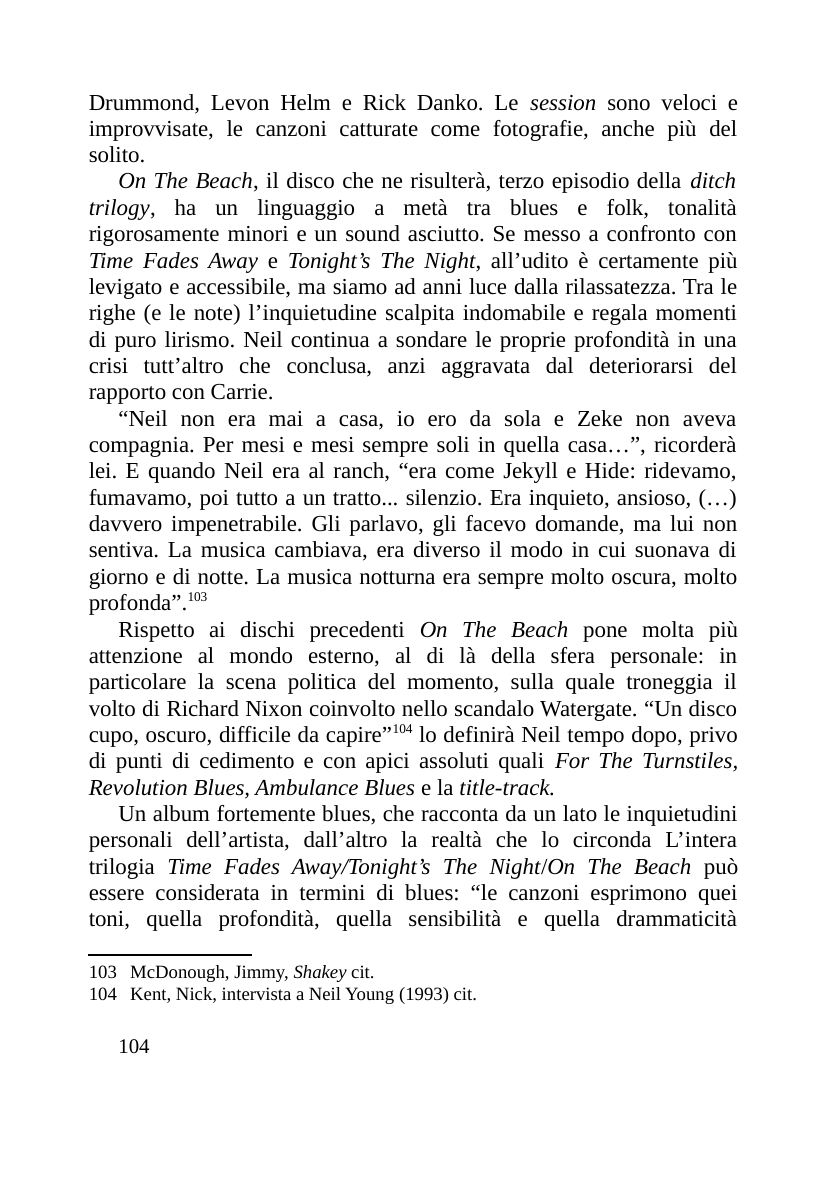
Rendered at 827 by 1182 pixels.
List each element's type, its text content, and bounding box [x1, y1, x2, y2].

text Rispetto ai dischi precedenti On The Beach pone molta più attenzione al mondo esterno, al di là della sfera personale: in particolare la scena politica del momento, sulla quale troneggia il volto di Richard Nixon coinvolto nello scandalo Watergate. “Un disco cupo, oscuro, difficile da capire” lo definirà Neil tempo dopo, privo di punti di cedimento e con apici assoluti quali For The Turnstiles, Revolution Blues, Ambulance Blues e la title-track. [88, 616, 738, 800]
text Drummond, Levon Helm e Rick Danko. Le session sono veloci e improvvisate, le canzoni catturate come fotografie, anche più del solito. [88, 88, 738, 168]
text On The Beach, il disco che ne risulterà, terzo episodio della ditch trilogy, ha un linguaggio a metà tra blues e folk, tonalità rigorosamente minori e un sound asciutto. Se messo a confronto con Time Fades Away e Tonight’s The Night, all’udito è certamente più levigato e accessibile, ma siamo ad anni luce dalla rilassatezza. Tra le righe (e le note) l’inquietudine scalpita indomabile e regala momenti di puro lirismo. Neil continua a sondare le proprie profondità in una crisi tutt’altro che conclusa, anzi aggravata dal deteriorarsi del rapporto con Carrie. [88, 168, 738, 405]
text “Neil non era mai a casa, io ero da sola e Zeke non aveva compagnia. Per mesi e mesi sempre soli in quella casa…”, ricorderà lei. E quando Neil era al ranch, “era come Jekyll e Hide: ridevamo, fumavamo, poi tutto a un tratto... silenzio. Era inquieto, ansioso, (…) davvero impenetrabile. Gli parlavo, gli facevo domande, ma lui non sentiva. La musica cambiava, era diverso il modo in cui suonava di giorno e di notte. La musica notturna era sempre molto oscura, molto profonda”. [88, 405, 738, 616]
text Kent, Nick, intervista a Neil Young (1993) cit. [88, 982, 738, 1004]
text Un album fortemente blues, che racconta da un lato le inquietudini personali dell’artista, dall’altro la realtà che lo circonda L’intera trilogia Time Fades Away/Tonight’s The Night/On The Beach può essere considerata in termini di blues: “le canzoni esprimono quei toni, quella profondità, quella sensibilità e quella drammaticità [88, 800, 738, 932]
text McDonough, Jimmy, Shakey cit. [88, 961, 738, 982]
